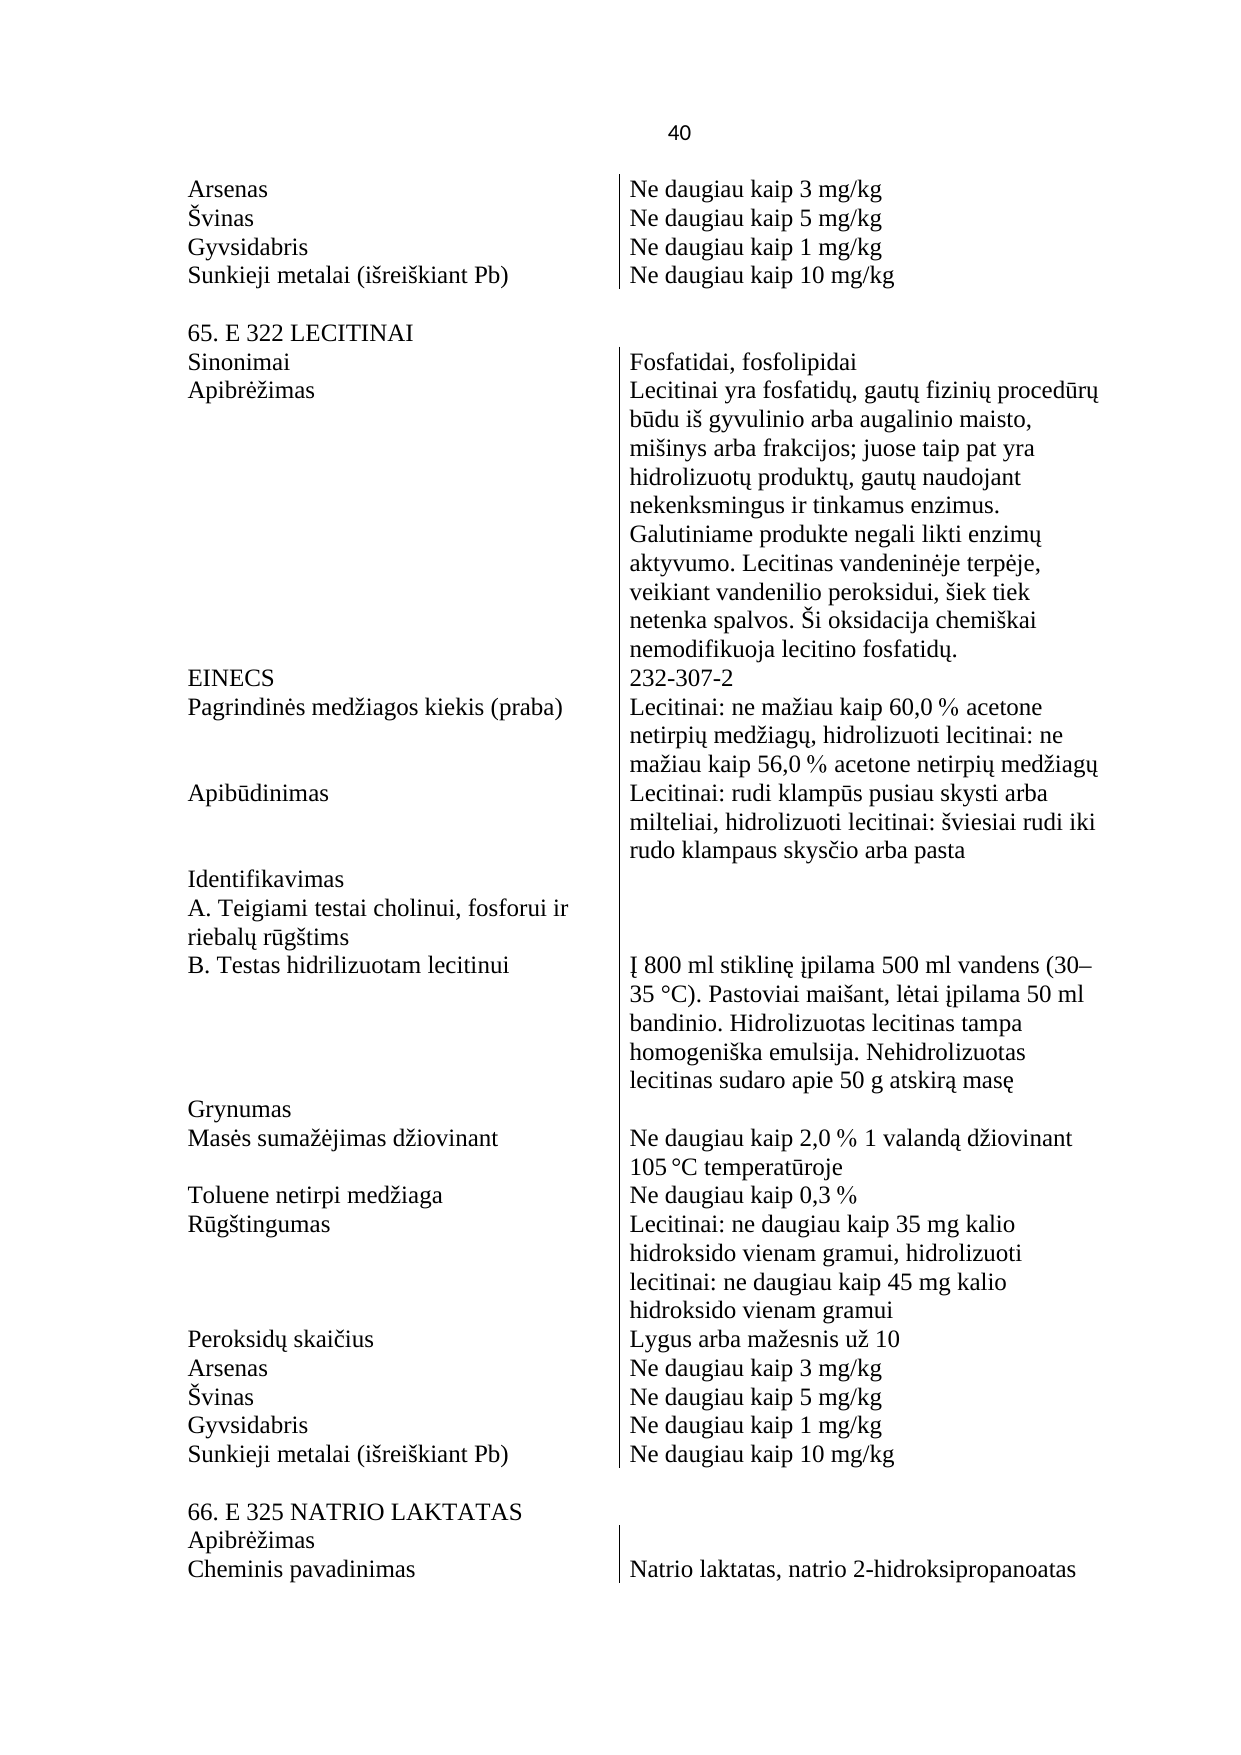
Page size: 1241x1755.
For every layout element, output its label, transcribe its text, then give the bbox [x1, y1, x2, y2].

table_cell Rūgštingumas [177, 1209, 619, 1324]
table_cell Toluene netirpi medžiaga [177, 1180, 619, 1209]
table_cell Lygus arba mažesnis už 10 [620, 1324, 1122, 1353]
table_cell Arsenas [177, 1353, 619, 1382]
table_cell Apibrėžimas [177, 1525, 619, 1554]
table_cell Apibūdinimas [177, 778, 619, 864]
table_header 65. E 322 LECITINAI [177, 318, 1122, 347]
table_cell Ne daugiau kaip 0,3  [620, 1180, 1122, 1209]
table_cell Lecitinai yra fosfatidų, gautų fizinių procedūrų būdu iš gyvulinio arba augalinio maisto, mišinys arba frakcijos; juose taip pat yra hidrolizuotų produktų, gautų naudojant nekenksmingus ir tinkamus enzimus. Galutiniame produkte negali likti enzimų aktyvumo. Lecitinas vandeninėje terpėje, veikiant vandenilio peroksidui, šiek tiek netenka spalvos. Ši oksidacija chemiškai nemodifikuoja lecitino fosfatidų. [620, 375, 1122, 663]
table_cell [620, 1525, 1122, 1554]
table_cell Ne daugiau kaip 10 mg/kg [620, 260, 1122, 289]
table_cell Gyvsidabris [177, 232, 619, 260]
table_cell Į 800 ml stiklinę įpilama 500 ml vandens (30–35 °C). Pastoviai maišant, lėtai įpilama 50 ml bandinio. Hidrolizuotas lecitinas tampa homogeniška emulsija. Nehidrolizuotas lecitinas sudaro apie 50 g atskirą masę [620, 950, 1122, 1094]
table_cell Lecitinai: ne mažiau kaip 60,0  acetone netirpių medžiagų, hidrolizuoti lecitinai: ne mažiau kaip 56,0  acetone netirpių medžiagų [620, 692, 1122, 778]
table_cell Gyvsidabris [177, 1410, 619, 1439]
table_cell Ne daugiau kaip 5 mg/kg [620, 203, 1122, 232]
table_cell Ne daugiau kaip 1 mg/kg [620, 1410, 1122, 1439]
table_cell Ne daugiau kaip 3 mg/kg [620, 174, 1122, 203]
table_cell Identifikavimas [177, 864, 619, 893]
table_cell [620, 864, 1122, 893]
table_cell Švinas [177, 1382, 619, 1410]
table_cell EINECS [177, 663, 619, 692]
table_cell Pagrindinės medžiagos kiekis (praba) [177, 692, 619, 778]
table_cell Cheminis pavadinimas [177, 1554, 619, 1583]
table_cell Sunkieji metalai (išreiškiant Pb) [177, 260, 619, 289]
table_cell Grynumas [177, 1094, 619, 1123]
table_cell A. Teigiami testai cholinui, fosforui ir riebalų rūgštims [177, 893, 619, 950]
table_cell Lecitinai: rudi klampūs pusiau skysti arba milteliai, hidrolizuoti lecitinai: šviesiai rudi iki rudo klampaus skysčio arba pasta [620, 778, 1122, 864]
table_cell Švinas [177, 203, 619, 232]
table_cell Masės sumažėjimas džiovinant [177, 1123, 619, 1180]
table_cell Ne daugiau kaip 1 mg/kg [620, 232, 1122, 260]
table_cell Fosfatidai, fosfolipidai [620, 347, 1122, 375]
table_cell Ne daugiau kaip 3 mg/kg [620, 1353, 1122, 1382]
table_header 66. E 325 NATRIO LAKTATAS [177, 1497, 1122, 1525]
table_cell Ne daugiau kaip 10 mg/kg [620, 1439, 1122, 1468]
table_cell B. Testas hidrilizuotam lecitinui [177, 950, 619, 1094]
table_cell Sinonimai [177, 347, 619, 375]
table_cell [620, 1094, 1122, 1123]
table_cell Peroksidų skaičius [177, 1324, 619, 1353]
table_cell Natrio laktatas, natrio 2-hidroksipropanoatas [620, 1554, 1122, 1583]
table_cell Ne daugiau kaip 2,0  1 valandą džiovinant 105 °C temperatūroje [620, 1123, 1122, 1180]
table_cell 232-307-2 [620, 663, 1122, 692]
table_cell Sunkieji metalai (išreiškiant Pb) [177, 1439, 619, 1468]
table_cell Apibrėžimas [177, 375, 619, 663]
table_cell Ne daugiau kaip 5 mg/kg [620, 1382, 1122, 1410]
table_cell [620, 893, 1122, 950]
table_cell Lecitinai: ne daugiau kaip 35 mg kalio hidroksido vienam gramui, hidrolizuoti lecitinai: ne daugiau kaip 45 mg kalio hidroksido vienam gramui [620, 1209, 1122, 1324]
table_cell Arsenas [177, 174, 619, 203]
